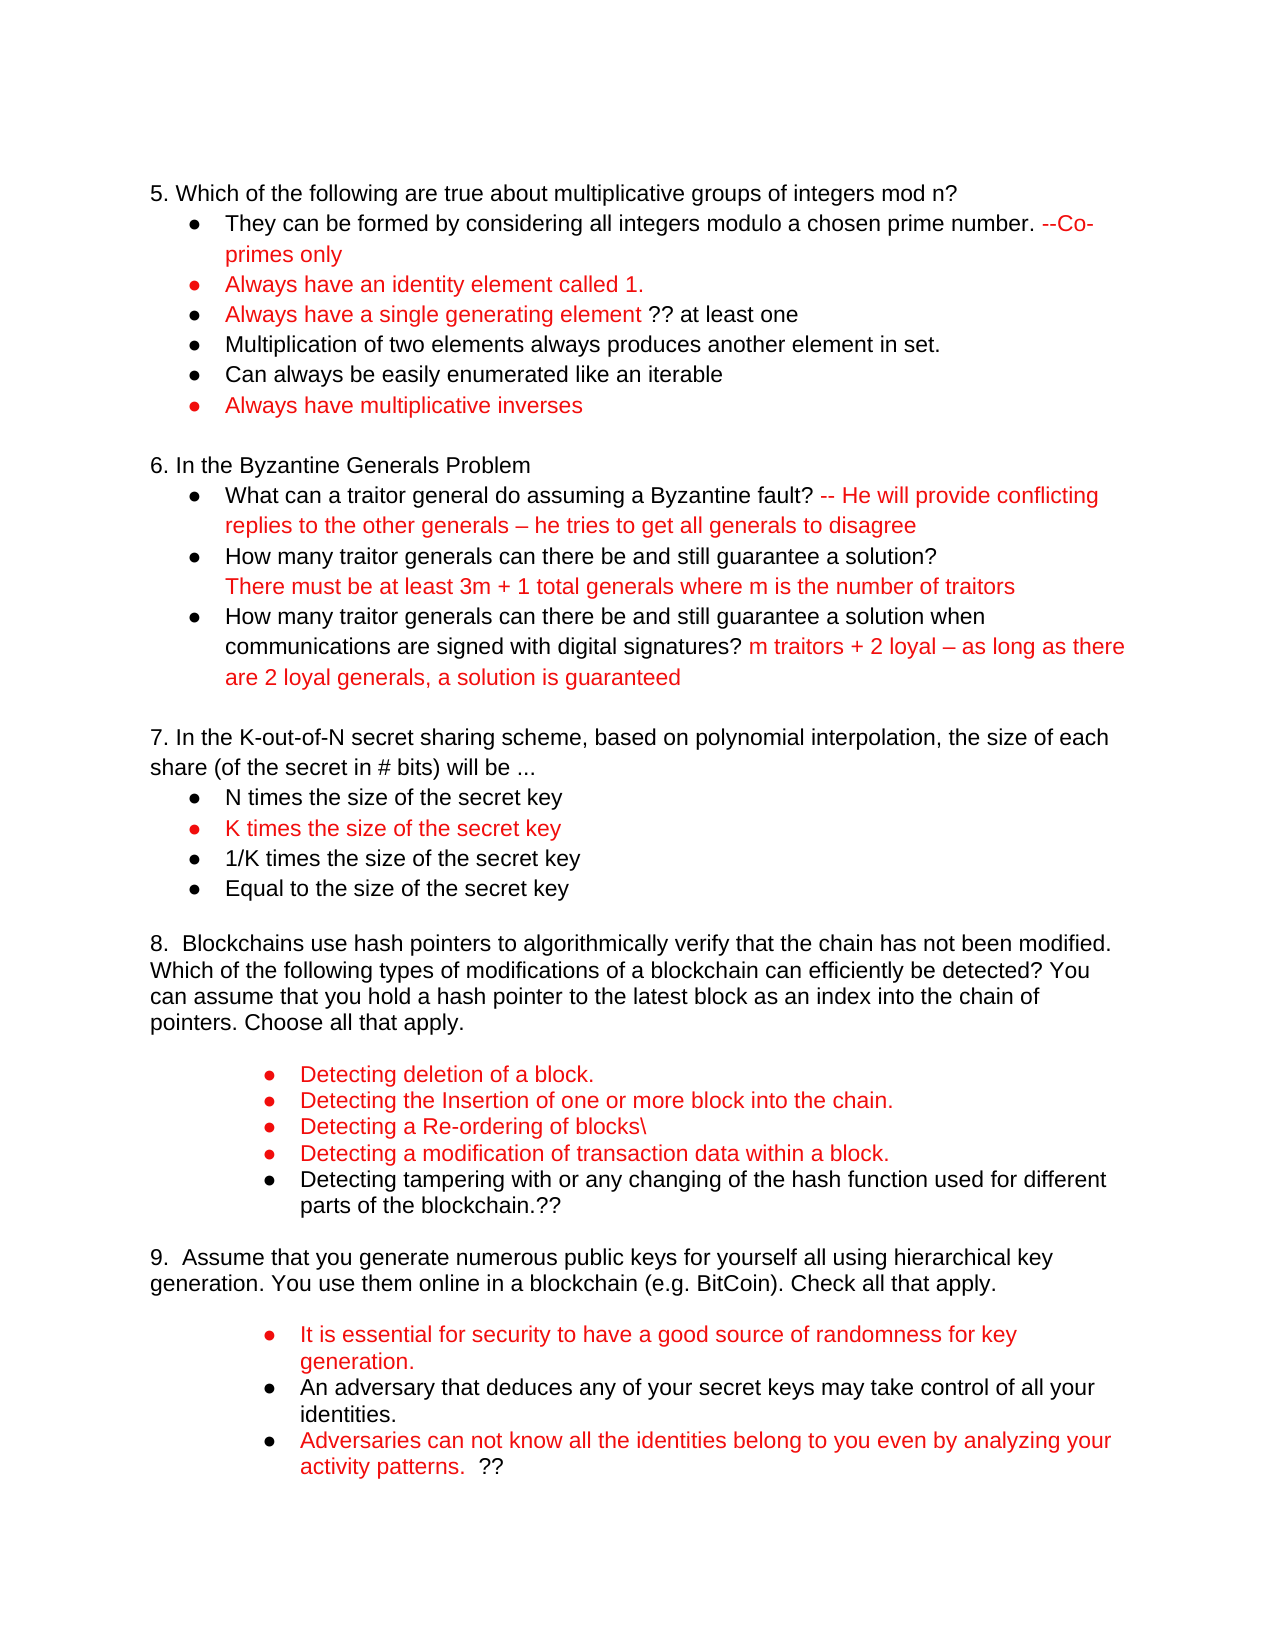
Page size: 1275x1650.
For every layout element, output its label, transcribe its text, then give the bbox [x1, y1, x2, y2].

list Detecting a Re-ordering of blocks\ [262, 1113, 1125, 1140]
list They can be formed by considering all integers modulo a chosen prime number. --Co-primes only [187, 210, 1125, 267]
text 8. Blockchains use hash pointers to algorithmically verify that the chain has not been modified. Which of the following types of modifications of a blockchain can efficiently be detected? You can assume that you hold a hash pointer to the latest block as an index into the chain of pointers. Choose all that apply. [150, 930, 1125, 1036]
list K times the size of the secret key [187, 814, 1125, 841]
list Equal to the size of the secret key [187, 875, 1125, 901]
list Always have a single generating element ?? at least one [187, 301, 1125, 327]
list Multiplication of two elements always produces another element in set. [187, 331, 1125, 358]
list Can always be easily enumerated like an iterable [187, 361, 1125, 388]
list It is essential for security to have a good source of randomness for key generation. [262, 1321, 1125, 1374]
list What can a traitor general do assuming a Byzantine fault? -- He will provide conflicting replies to the other generals – he tries to get all generals to disagree [187, 482, 1125, 539]
list How many traitor generals can there be and still guarantee a solution when communications are signed with digital signatures? m traitors + 2 loyal – as long as there are 2 loyal generals, a solution is guaranteed [187, 603, 1125, 690]
text 7. In the K-out-of-N secret sharing scheme, based on polynomial interpolation, the size of each share (of the secret in # bits) will be ... [150, 724, 1125, 781]
list Always have an identity element called 1. [187, 271, 1125, 297]
text 9. Assume that you generate numerous public keys for yourself all using hierarchical key generation. You use them online in a blockchain (e.g. BitCoin). Check all that apply. [150, 1244, 1125, 1296]
list Detecting tampering with or any changing of the hash function used for different parts of the blockchain.?? [262, 1166, 1125, 1219]
list Detecting deletion of a block. [262, 1061, 1125, 1087]
list Always have multiplicative inverses [187, 392, 1125, 418]
text 5. Which of the following are true about multiplicative groups of integers mod n? [150, 180, 1125, 207]
list 1/K times the size of the secret key [187, 845, 1125, 871]
text 6. In the Byzantine Generals Problem [150, 452, 1125, 478]
list N times the size of the secret key [187, 784, 1125, 811]
list How many traitor generals can there be and still guarantee a solution? [187, 543, 1125, 569]
list An adversary that deduces any of your secret keys may take control of all your identities. [262, 1374, 1125, 1427]
list Detecting a modification of transaction data within a block. [262, 1140, 1125, 1166]
list Detecting the Insertion of one or more block into the chain. [262, 1087, 1125, 1113]
list There must be at least 3m + 1 total generals where m is the number of traitors [187, 573, 1125, 599]
list Adversaries can not know all the identities belong to you even by analyzing your activity patterns. ?? [262, 1427, 1125, 1479]
